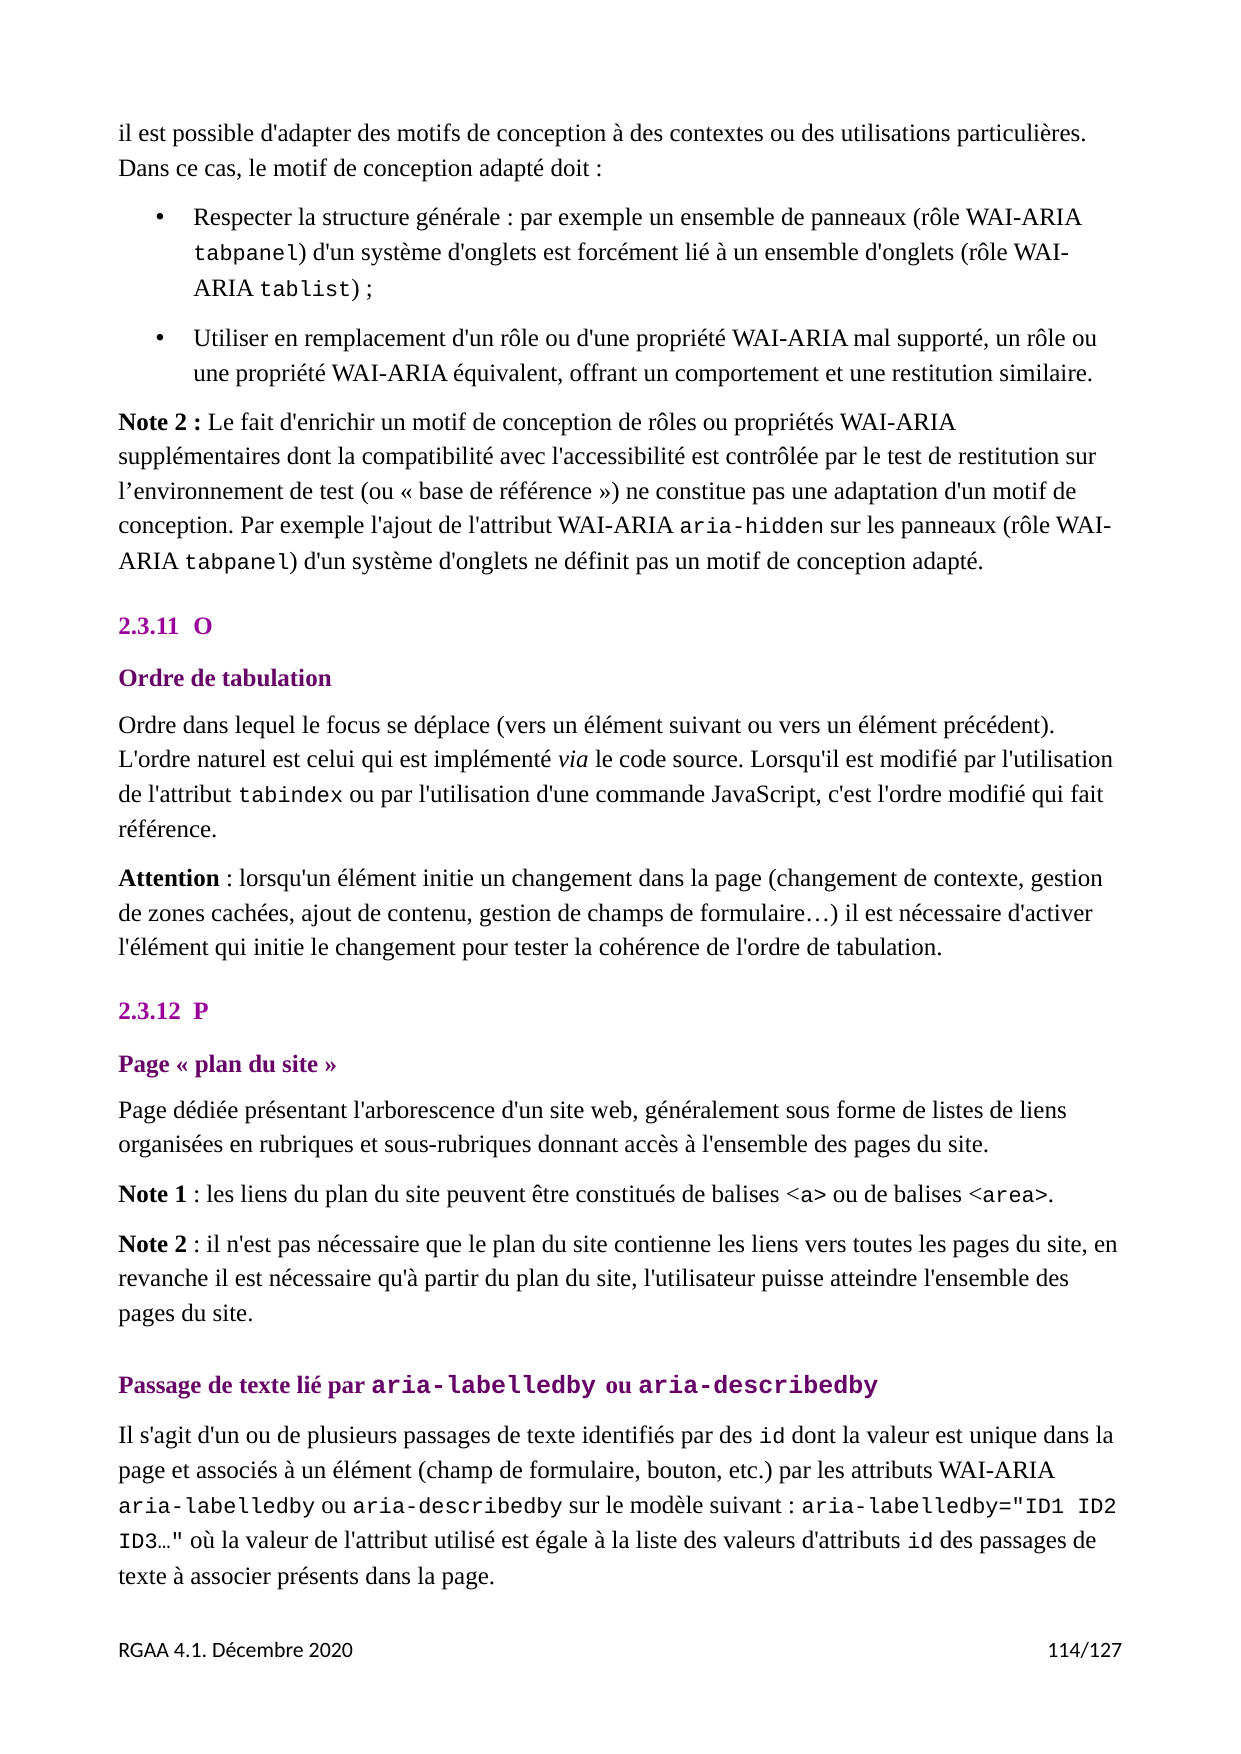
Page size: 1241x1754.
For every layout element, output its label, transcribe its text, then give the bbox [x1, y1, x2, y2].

text Attention : lorsqu'un élément initie un changement dans la page (changement de contexte, gestion de zones cachées, ajout de contenu, gestion de champs de formulaire…) il est nécessaire d'activer l'élément qui initie le changement pour tester la cohérence de l'ordre de tabulation. [118, 863, 1122, 961]
subtitle Passage de texte lié par aria-labelledby ou aria-describedby [118, 1359, 1122, 1402]
subtitle Ordre de tabulation [118, 663, 1122, 692]
text Il s'agit d'un ou de plusieurs passages de texte identifiés par des id dont la valeur est unique dans la page et associés à un élément (champ de formulaire, bouton, etc.) par les attributs WAI-ARIA aria-labelledby ou aria-describedby sur le modèle suivant : aria-labelledby="ID1 ID2 ID3…" où la valeur de l'attribut utilisé est égale à la liste des valeurs d'attributs id des passages de texte à associer présents dans la page. [118, 1420, 1122, 1590]
text Page dédiée présentant l'arborescence d'un site web, généralement sous forme de listes de liens organisées en rubriques et sous-rubriques donnant accès à l'ensemble des pages du site. [118, 1095, 1122, 1158]
subtitle Page « plan du site » [118, 1049, 1122, 1077]
list Utiliser en remplacement d'un rôle ou d'une propriété WAI-ARIA mal supporté, un rôle ou une propriété WAI-ARIA équivalent, offrant un comportement et une restitution similaire. [156, 323, 1122, 387]
text Note 2 : Le fait d'enrichir un motif de conception de rôles ou propriétés WAI-ARIA supplémentaires dont la compatibilité avec l'accessibilité est contrôlée par le test de restitution sur l’environnement de test (ou « base de référence ») ne constitue pas une adaptation d'un motif de conception. Par exemple l'ajout de l'attribut WAI-ARIA aria-hidden sur les panneaux (rôle WAI-ARIA tabpanel) d'un système d'onglets ne définit pas un motif de conception adapté. [118, 407, 1122, 576]
text Ordre dans lequel le focus se déplace (vers un élément suivant ou vers un élément précédent). L'ordre naturel est celui qui est implémenté via le code source. Lorsqu'il est modifié par l'utilisation de l'attribut tabindex ou par l'utilisation d'une commande JavaScript, c'est l'ordre modifié qui fait référence. [118, 710, 1122, 843]
subtitle O [118, 611, 1122, 640]
text Note 1 : les liens du plan du site peuvent être constitués de balises <a> ou de balises <area>. [118, 1179, 1122, 1208]
text il est possible d'adapter des motifs de conception à des contextes ou des utilisations particulières. Dans ce cas, le motif de conception adapté doit : [118, 118, 1122, 181]
text Note 2 : il n'est pas nécessaire que le plan du site contienne les liens vers toutes les pages du site, en revanche il est nécessaire qu'à partir du plan du site, l'utilisateur puisse atteindre l'ensemble des pages du site. [118, 1229, 1122, 1327]
list Respecter la structure générale : par exemple un ensemble de panneaux (rôle WAI-ARIA tabpanel) d'un système d'onglets est forcément lié à un ensemble d'onglets (rôle WAI-ARIA tablist) ; [156, 202, 1122, 303]
subtitle P [118, 996, 1122, 1025]
